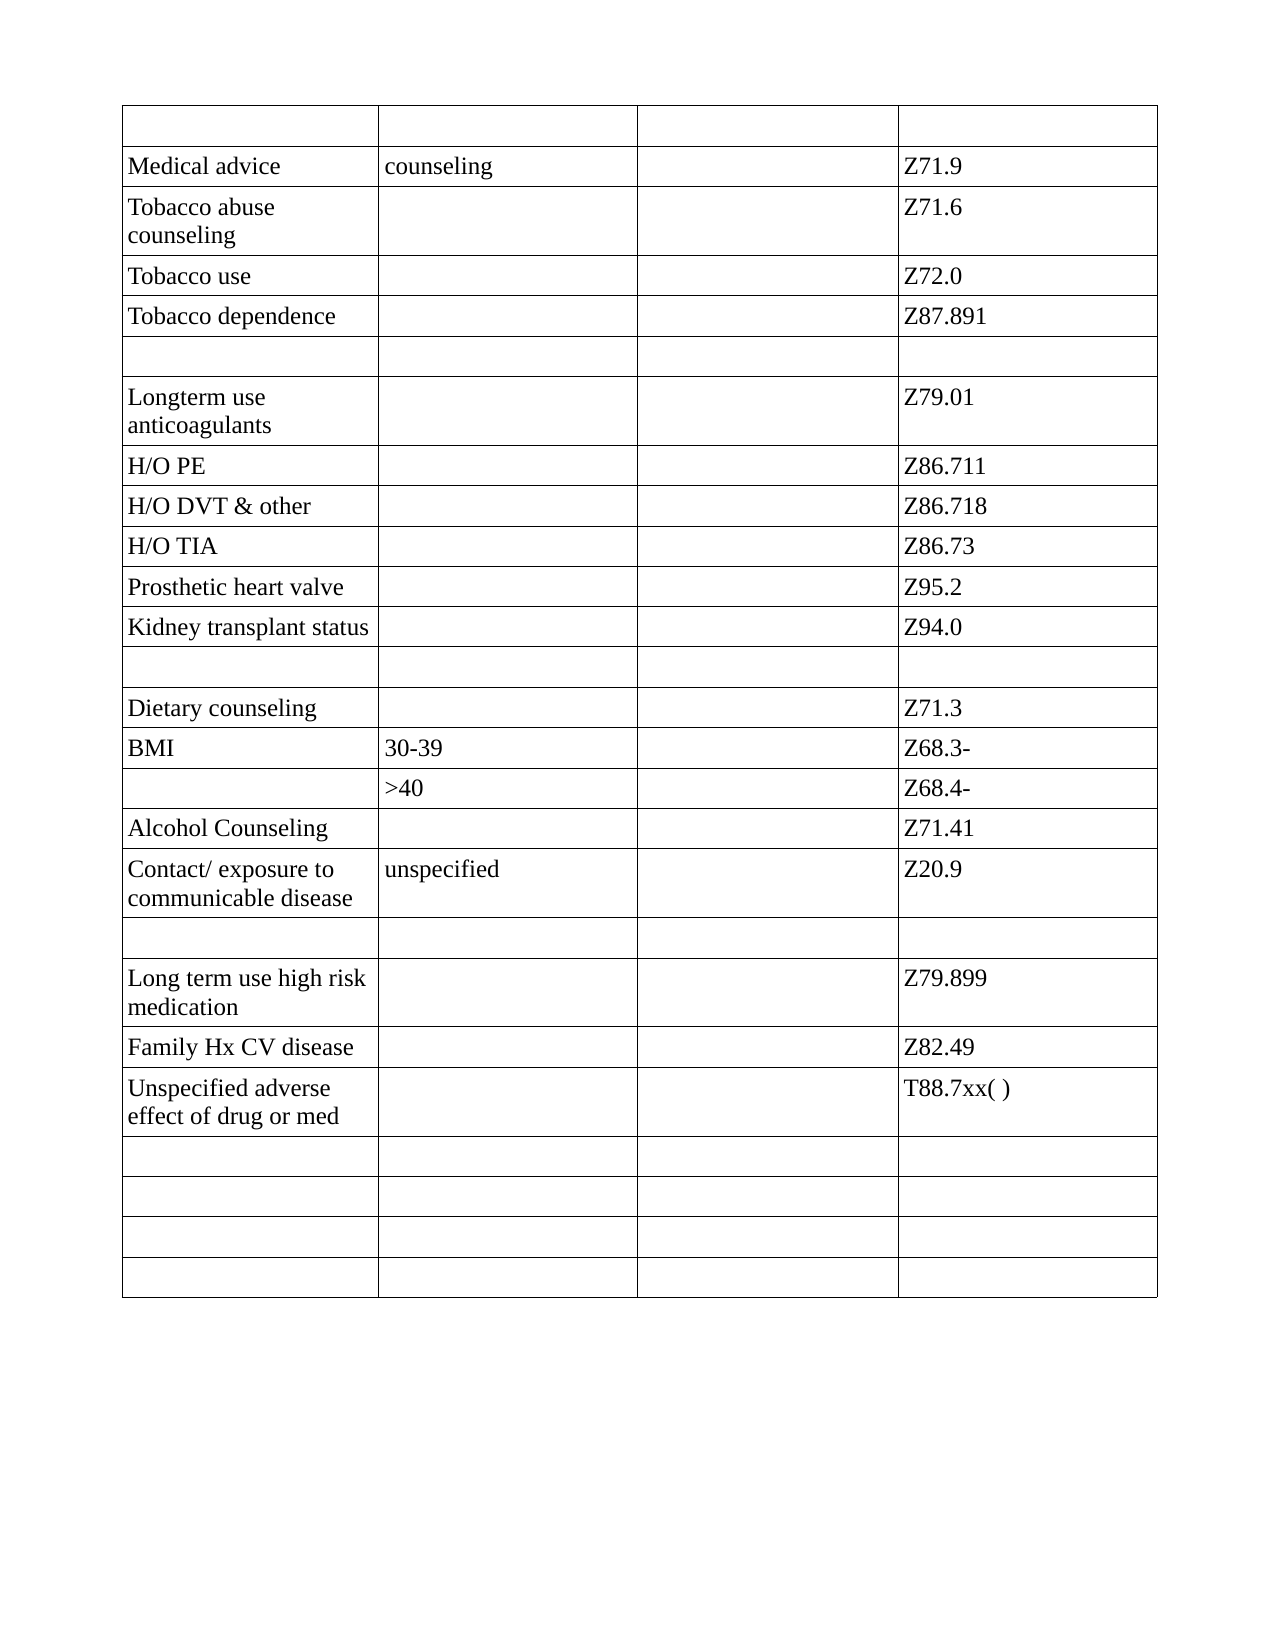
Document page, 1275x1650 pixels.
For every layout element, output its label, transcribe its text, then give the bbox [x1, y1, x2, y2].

table_cell [123, 647, 378, 687]
table_cell [379, 959, 637, 1026]
table_cell Prosthetic heart valve [123, 567, 378, 606]
table_cell [379, 1258, 637, 1297]
table_cell [123, 1177, 378, 1216]
table_cell Tobacco abuse counseling [123, 187, 378, 255]
table_cell H/O TIA [123, 527, 378, 566]
table_cell [638, 486, 898, 526]
table_cell [899, 1137, 1157, 1176]
table_cell [379, 187, 637, 255]
table_cell [123, 918, 378, 957]
table_cell [899, 1217, 1157, 1257]
table_cell BMI [123, 728, 378, 767]
table_cell Long term use high risk medication [123, 959, 378, 1026]
table_cell [638, 377, 898, 445]
table_cell Dietary counseling [123, 688, 378, 727]
table_cell Z86.711 [899, 446, 1157, 485]
table_cell [638, 1137, 898, 1176]
table_cell [123, 337, 378, 376]
table_cell [379, 337, 637, 376]
table_header [123, 106, 378, 146]
table_cell [379, 809, 637, 848]
table_cell Z71.41 [899, 809, 1157, 848]
table_cell [379, 688, 637, 727]
table_cell Z68.3- [899, 728, 1157, 767]
table_cell [379, 1177, 637, 1216]
table_cell Contact/ exposure to communicable disease [123, 849, 378, 917]
table_cell [638, 1068, 898, 1136]
table_cell [123, 1258, 378, 1297]
table_cell Z86.718 [899, 486, 1157, 526]
table_cell Unspecified adverse effect of drug or med [123, 1068, 378, 1136]
table_cell [123, 769, 378, 808]
table_cell Z72.0 [899, 256, 1157, 295]
table_cell [638, 187, 898, 255]
table_cell unspecified [379, 849, 637, 917]
table_cell [638, 647, 898, 687]
table_cell [638, 769, 898, 808]
table_cell Family Hx CV disease [123, 1027, 378, 1067]
table_cell Z79.01 [899, 377, 1157, 445]
table_cell [638, 959, 898, 1026]
table_cell Z20.9 [899, 849, 1157, 917]
table_cell [379, 1137, 637, 1176]
table_cell [899, 918, 1157, 957]
table_cell [379, 486, 637, 526]
table_cell [638, 527, 898, 566]
table_cell [379, 567, 637, 606]
table_cell [379, 1027, 637, 1067]
table_cell [379, 527, 637, 566]
table_cell Z86.73 [899, 527, 1157, 566]
table_cell [379, 256, 637, 295]
table_cell Z87.891 [899, 296, 1157, 336]
table_cell [379, 918, 637, 957]
table_cell 30-39 [379, 728, 637, 767]
table_cell [123, 1137, 378, 1176]
table_cell [638, 1177, 898, 1216]
table_header [638, 106, 898, 146]
table_cell [899, 337, 1157, 376]
table_cell Longterm use anticoagulants [123, 377, 378, 445]
table_cell [638, 809, 898, 848]
table_header [379, 106, 637, 146]
table_cell [638, 446, 898, 485]
table_cell [899, 1258, 1157, 1297]
table_cell Z94.0 [899, 607, 1157, 646]
table_cell >40 [379, 769, 637, 808]
table_cell [638, 1027, 898, 1067]
table_cell [899, 1177, 1157, 1216]
table_cell Kidney transplant status [123, 607, 378, 646]
table_cell [638, 607, 898, 646]
table_cell Tobacco dependence [123, 296, 378, 336]
table_cell [638, 147, 898, 186]
table_cell counseling [379, 147, 637, 186]
table_cell Z79.899 [899, 959, 1157, 1026]
table_cell Tobacco use [123, 256, 378, 295]
table_cell [379, 647, 637, 687]
table_cell Z82.49 [899, 1027, 1157, 1067]
table_header [899, 106, 1157, 146]
table_cell [379, 296, 637, 336]
table_cell [638, 728, 898, 767]
table_cell [638, 688, 898, 727]
table_cell Alcohol Counseling [123, 809, 378, 848]
table_cell H/O PE [123, 446, 378, 485]
table_cell [379, 446, 637, 485]
table_cell Z71.3 [899, 688, 1157, 727]
table_cell [638, 567, 898, 606]
table_cell [638, 256, 898, 295]
table_cell [638, 1258, 898, 1297]
table_cell [638, 1217, 898, 1257]
table_cell [379, 1217, 637, 1257]
table_cell [379, 1068, 637, 1136]
table_cell [899, 647, 1157, 687]
table_cell [638, 918, 898, 957]
table_cell H/O DVT & other [123, 486, 378, 526]
table_cell Z95.2 [899, 567, 1157, 606]
table_cell [638, 337, 898, 376]
table_cell Z71.6 [899, 187, 1157, 255]
table_cell T88.7xx( ) [899, 1068, 1157, 1136]
table_cell Z68.4- [899, 769, 1157, 808]
table_cell [638, 849, 898, 917]
table_cell Medical advice [123, 147, 378, 186]
table_cell [379, 607, 637, 646]
table_cell [638, 296, 898, 336]
table_cell [379, 377, 637, 445]
table_cell Z71.9 [899, 147, 1157, 186]
table_cell [123, 1217, 378, 1257]
